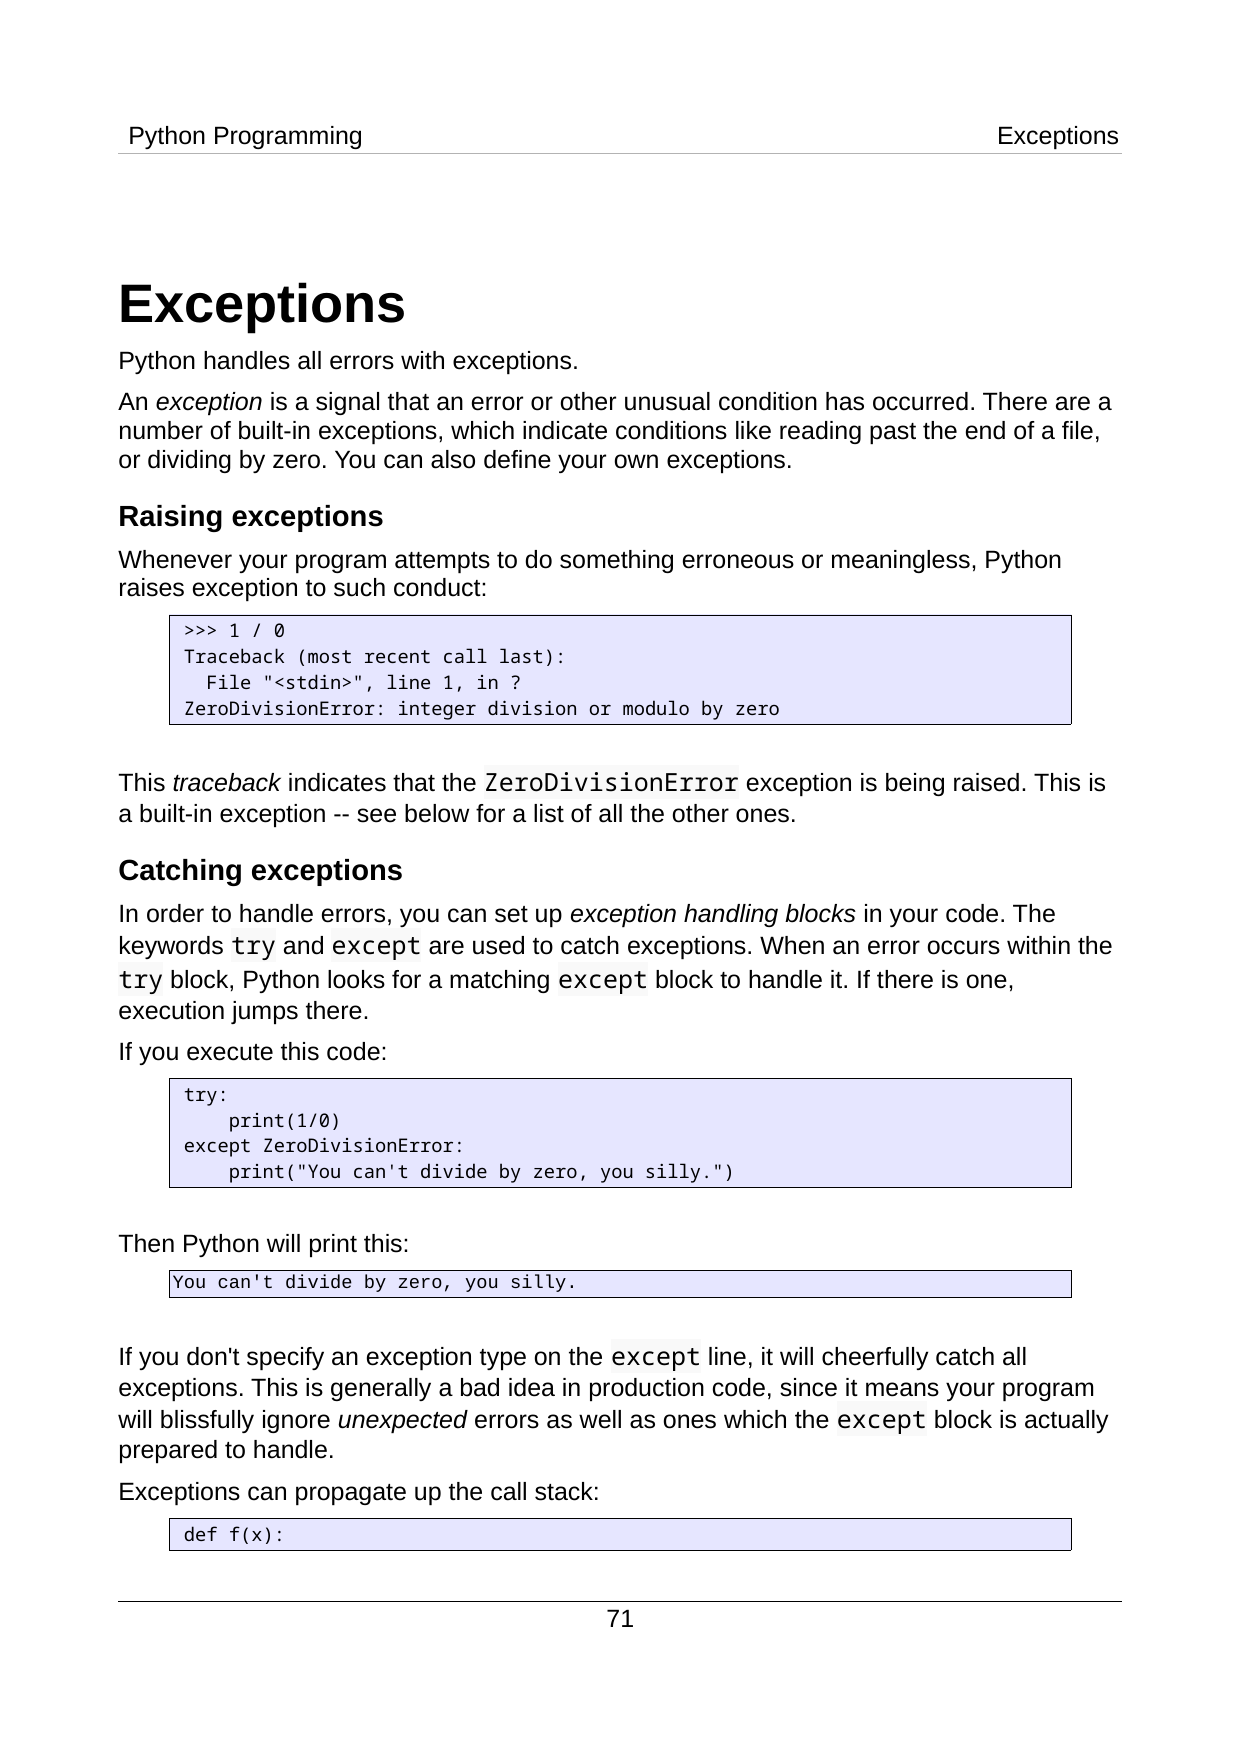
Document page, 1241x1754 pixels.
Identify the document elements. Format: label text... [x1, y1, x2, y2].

text def f(x): [170, 1519, 1071, 1550]
text ZeroDivisionError: integer division or modulo by zero [170, 692, 1071, 724]
text If you don't specify an exception type on the except line, it will cheerfully catch all exceptions. This is generally a bad idea in production code, since it means your program will blissfully ignore unexpected errors as well as ones which the except block is actually prepared to handle. [118, 1339, 1122, 1464]
text If you execute this code: [118, 1037, 1122, 1066]
subtitle Catching exceptions [118, 853, 1122, 886]
text try: [170, 1079, 1071, 1104]
subtitle Raising exceptions [118, 498, 1122, 532]
text Python handles all errors with exceptions. [118, 346, 1122, 375]
text An exception is a signal that an error or other unusual condition has occurred. There are a number of built-in exceptions, which indicate conditions like reading past the end of a file, or dividing by zero. You can also define your own exceptions. [118, 387, 1122, 473]
text print(1/0) [170, 1104, 1071, 1130]
text File "<stdin>", line 1, in ? [170, 666, 1071, 692]
text Whenever your program attempts to do something erroneous or meaningless, Python raises exception to such conduct: [118, 544, 1122, 602]
text >>> 1 / 0 [170, 616, 1071, 640]
text Traceback (most recent call last): [170, 640, 1071, 666]
text This traceback indicates that the ZeroDivisionError exception is being raised. This is a built-in exception -- see below for a list of all the other ones. [118, 765, 1122, 828]
text Then Python will print this: [118, 1229, 1122, 1257]
text In order to handle errors, you can set up exception handling blocks in your code. The keywords try and except are used to catch exceptions. When an error occurs within the try block, Python looks for a matching except block to handle it. If there is one, execution jumps there. [118, 899, 1122, 1024]
text You can't divide by zero, you silly. [170, 1271, 1071, 1297]
text except ZeroDivisionError: [170, 1130, 1071, 1155]
text Exceptions can propagate up the call stack: [118, 1477, 1122, 1506]
subtitle Exceptions [118, 271, 1122, 334]
text print("You can't divide by zero, you silly.") [170, 1155, 1071, 1187]
